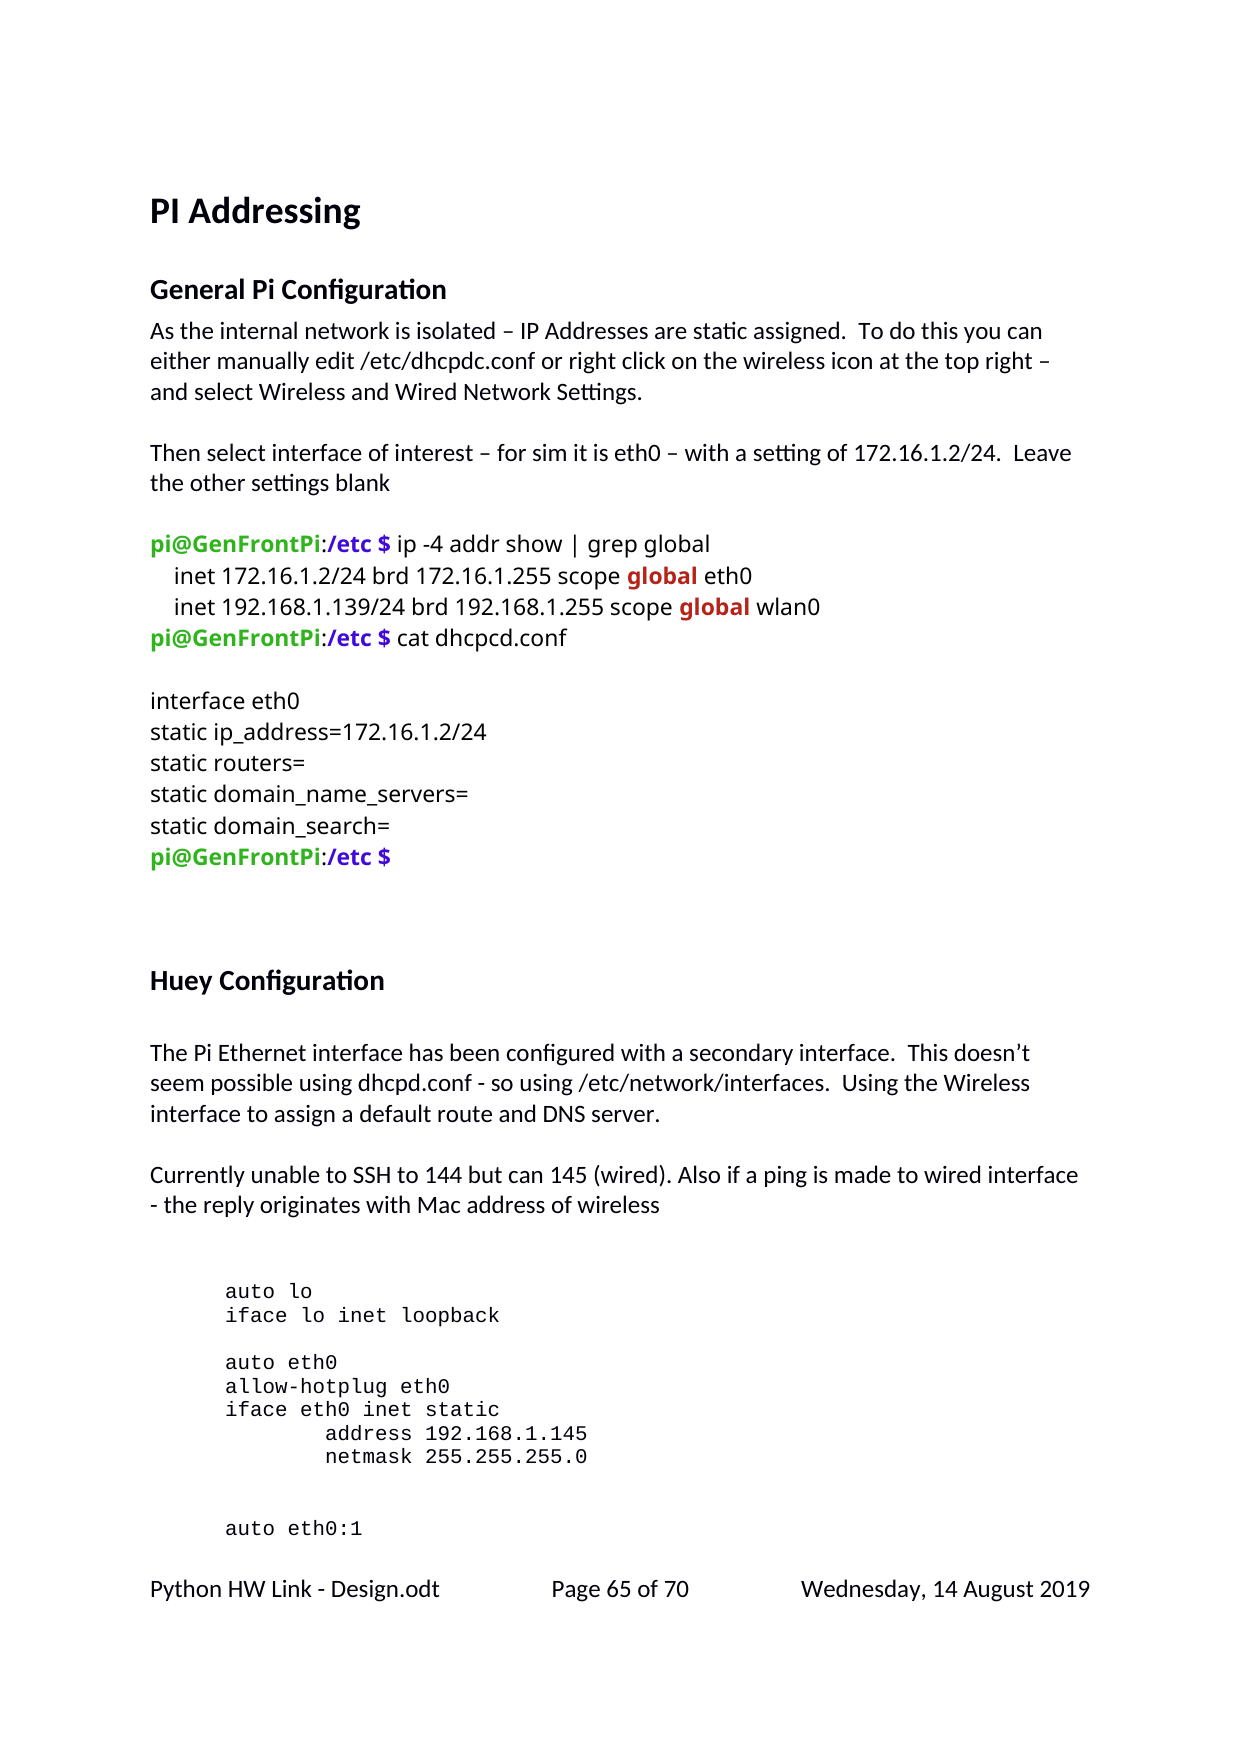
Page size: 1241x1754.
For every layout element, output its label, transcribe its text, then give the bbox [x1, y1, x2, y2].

text static ip_address=172.16.1.2/24 [150, 716, 1090, 747]
text static domain_search= [150, 810, 1090, 841]
text interface eth0 [150, 685, 1090, 716]
text Currently unable to SSH to 144 but can 145 (wired). Also if a ping is made to wired interface - the reply originates with Mac address of wireless [150, 1159, 1090, 1220]
text The Pi Ethernet interface has been configured with a secondary interface. This doesn’t seem possible using dhcpd.conf - so using /etc/network/interfaces. Using the Wireless interface to assign a default route and DNS server. [150, 1037, 1090, 1128]
text auto lo iface lo inet loopback auto eth0 allow-hotplug eth0 iface eth0 inet static address 192.168.1.145 netmask 255.255.255.0 auto eth0:1 [225, 1251, 1090, 1541]
subtitle Huey Configuration [150, 962, 1090, 998]
text pi@GenFrontPi:/etc $ [150, 841, 1090, 872]
subtitle General Pi Configuration [150, 271, 1090, 306]
text Then select interface of interest – for sim it is eth0 – with a setting of 172.16.1.2/24. Leave the other settings blank [150, 437, 1090, 498]
text inet 192.168.1.139/24 brd 192.168.1.255 scope global wlan0 [150, 591, 1090, 622]
text static domain_name_servers= [150, 778, 1090, 810]
text pi@GenFrontPi:/etc $ cat dhcpcd.conf [150, 622, 1090, 653]
subtitle PI Addressing [150, 187, 1090, 233]
text static routers= [150, 747, 1090, 778]
text inet 172.16.1.2/24 brd 172.16.1.255 scope global eth0 [150, 560, 1090, 591]
text As the internal network is isolated – IP Addresses are static assigned. To do this you can either manually edit /etc/dhcpdc.conf or right click on the wireless icon at the top right – and select Wireless and Wired Network Settings. [150, 315, 1090, 406]
text pi@GenFrontPi:/etc $ ip -4 addr show | grep global [150, 528, 1090, 560]
